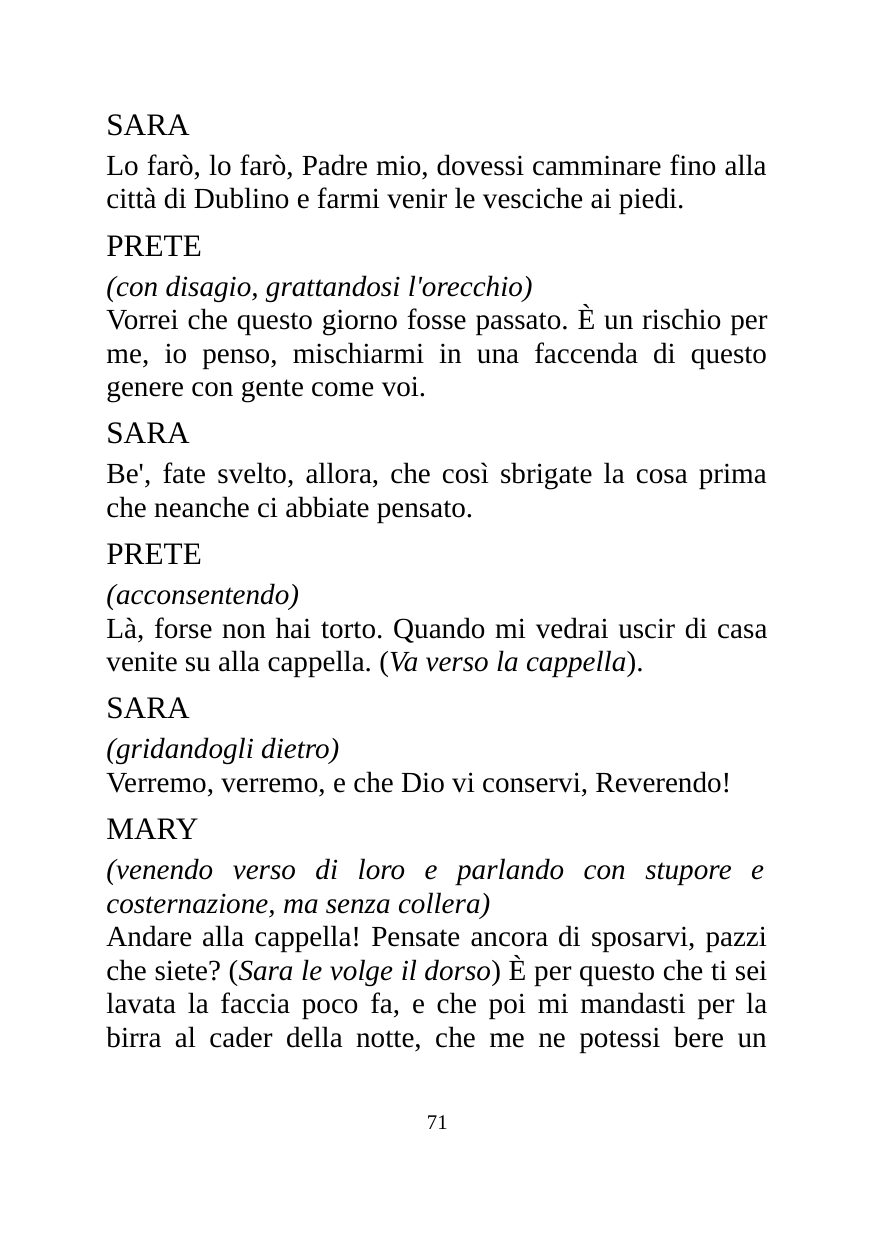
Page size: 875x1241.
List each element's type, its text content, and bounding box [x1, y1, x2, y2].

text Là, forse non hai torto. Quando mi vedrai uscir di casa venite su alla cappella. (Va verso la cappella). [106, 611, 768, 678]
text PRETE [106, 536, 768, 571]
text Andare alla cappella! Pensate ancora di sposarvi, pazzi che siete? (Sara le volge il dorso) È per questo che ti sei lavata la faccia poco fa, e che poi mi mandasti per la birra al cader della notte, che me ne potessi bere un [106, 919, 768, 1054]
text Lo farò, lo farò, Padre mio, dovessi camminare fino alla città di Dublino e farmi venir le vesciche ai piedi. [106, 148, 768, 215]
text SARA [106, 690, 768, 726]
text Verremo, verremo, e che Dio vi conservi, Reverendo! [106, 765, 768, 799]
text SARA [106, 415, 768, 451]
text (venendo verso di loro e parlando con stupore e costernazione, ma senza collera) [106, 852, 768, 919]
text Vorrei che questo giorno fosse passato. È un rischio per me, io penso, mischiarmi in una faccenda di questo genere con gente come voi. [106, 302, 768, 403]
text PRETE [106, 227, 768, 263]
text Be', fate svelto, allora, che così sbrigate la cosa prima che neanche ci abbiate pensato. [106, 457, 768, 524]
text (gridandogli dietro) [106, 732, 768, 765]
text SARA [106, 106, 768, 142]
text (con disagio, grattandosi l'orecchio) [106, 269, 768, 302]
text MARY [106, 811, 768, 846]
text (acconsentendo) [106, 577, 768, 611]
